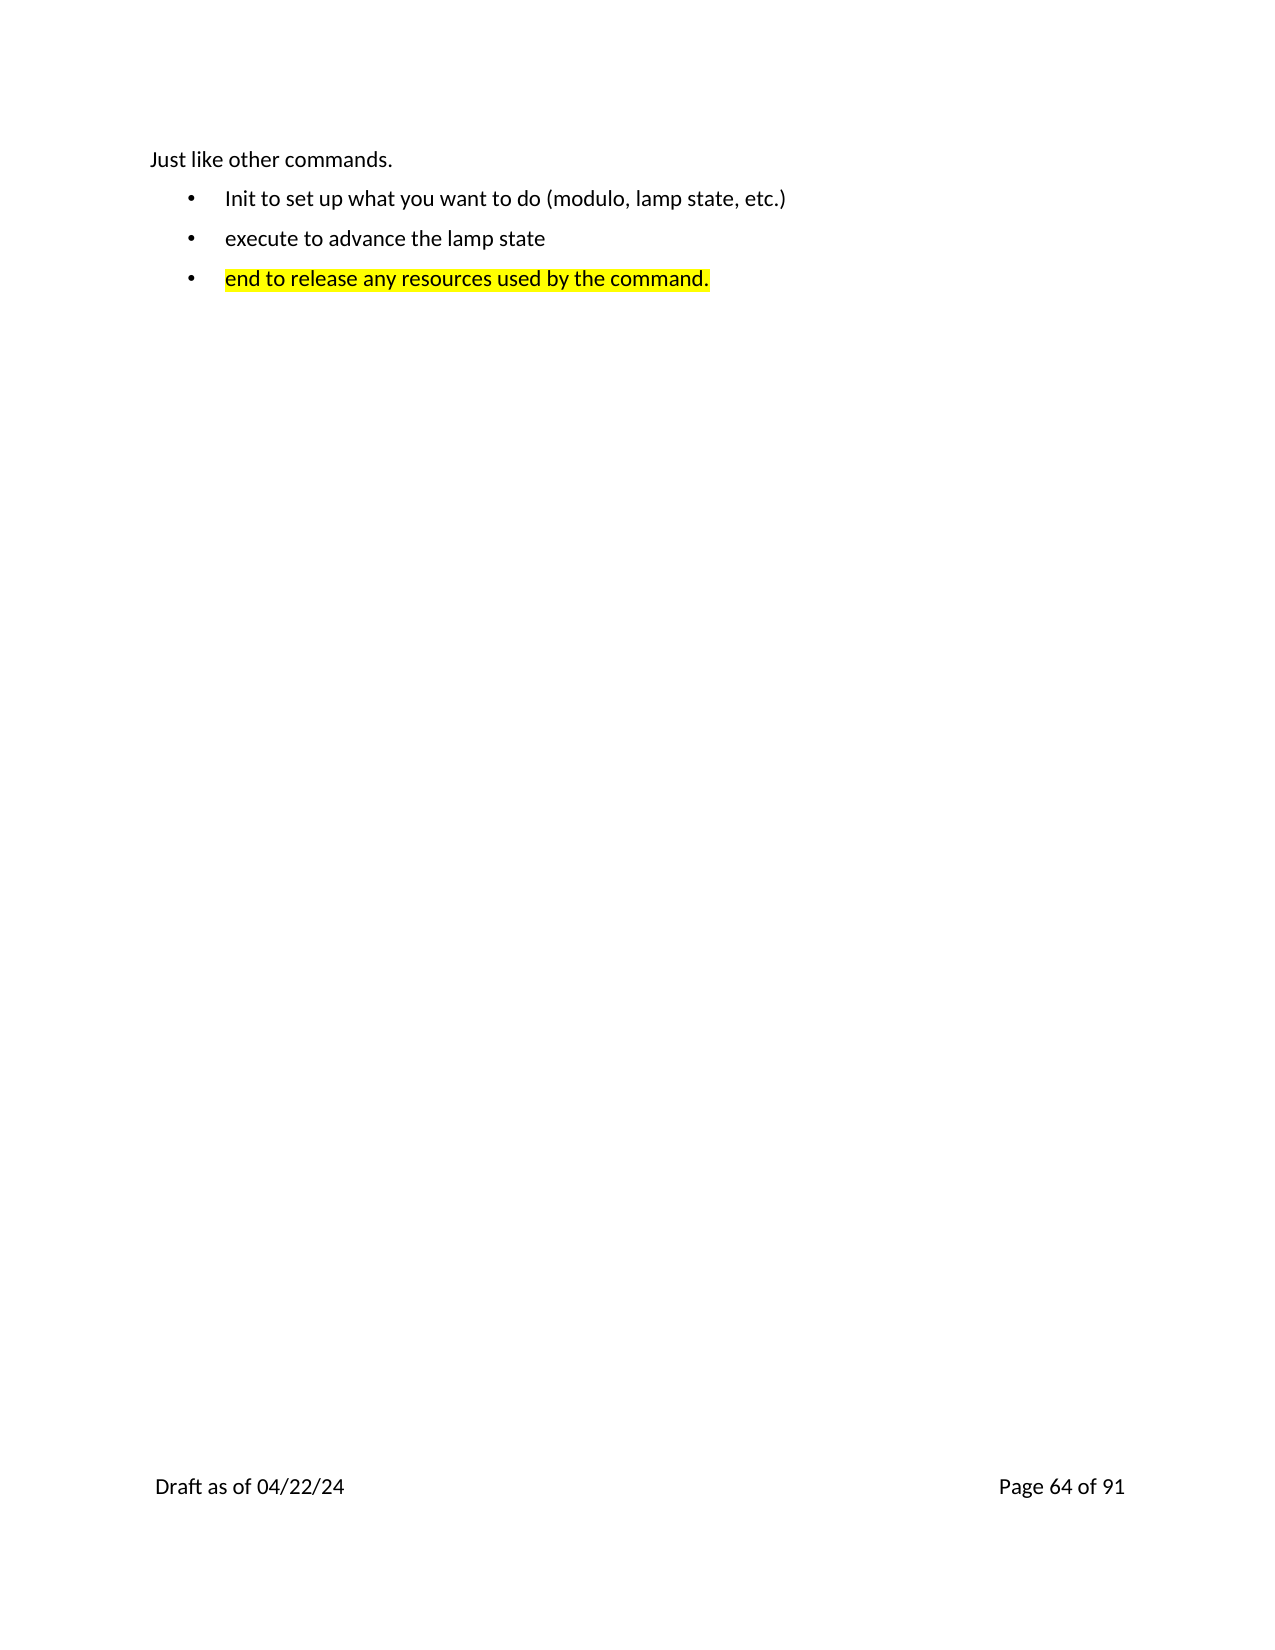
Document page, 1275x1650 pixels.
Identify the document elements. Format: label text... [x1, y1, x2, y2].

text Just like other commands. [150, 150, 1125, 173]
list Init to set up what you want to do (modulo, lamp state, etc.) [187, 189, 1125, 212]
list execute to advance the lamp state [187, 229, 1125, 252]
list end to release any resources used by the command. [187, 269, 1125, 292]
